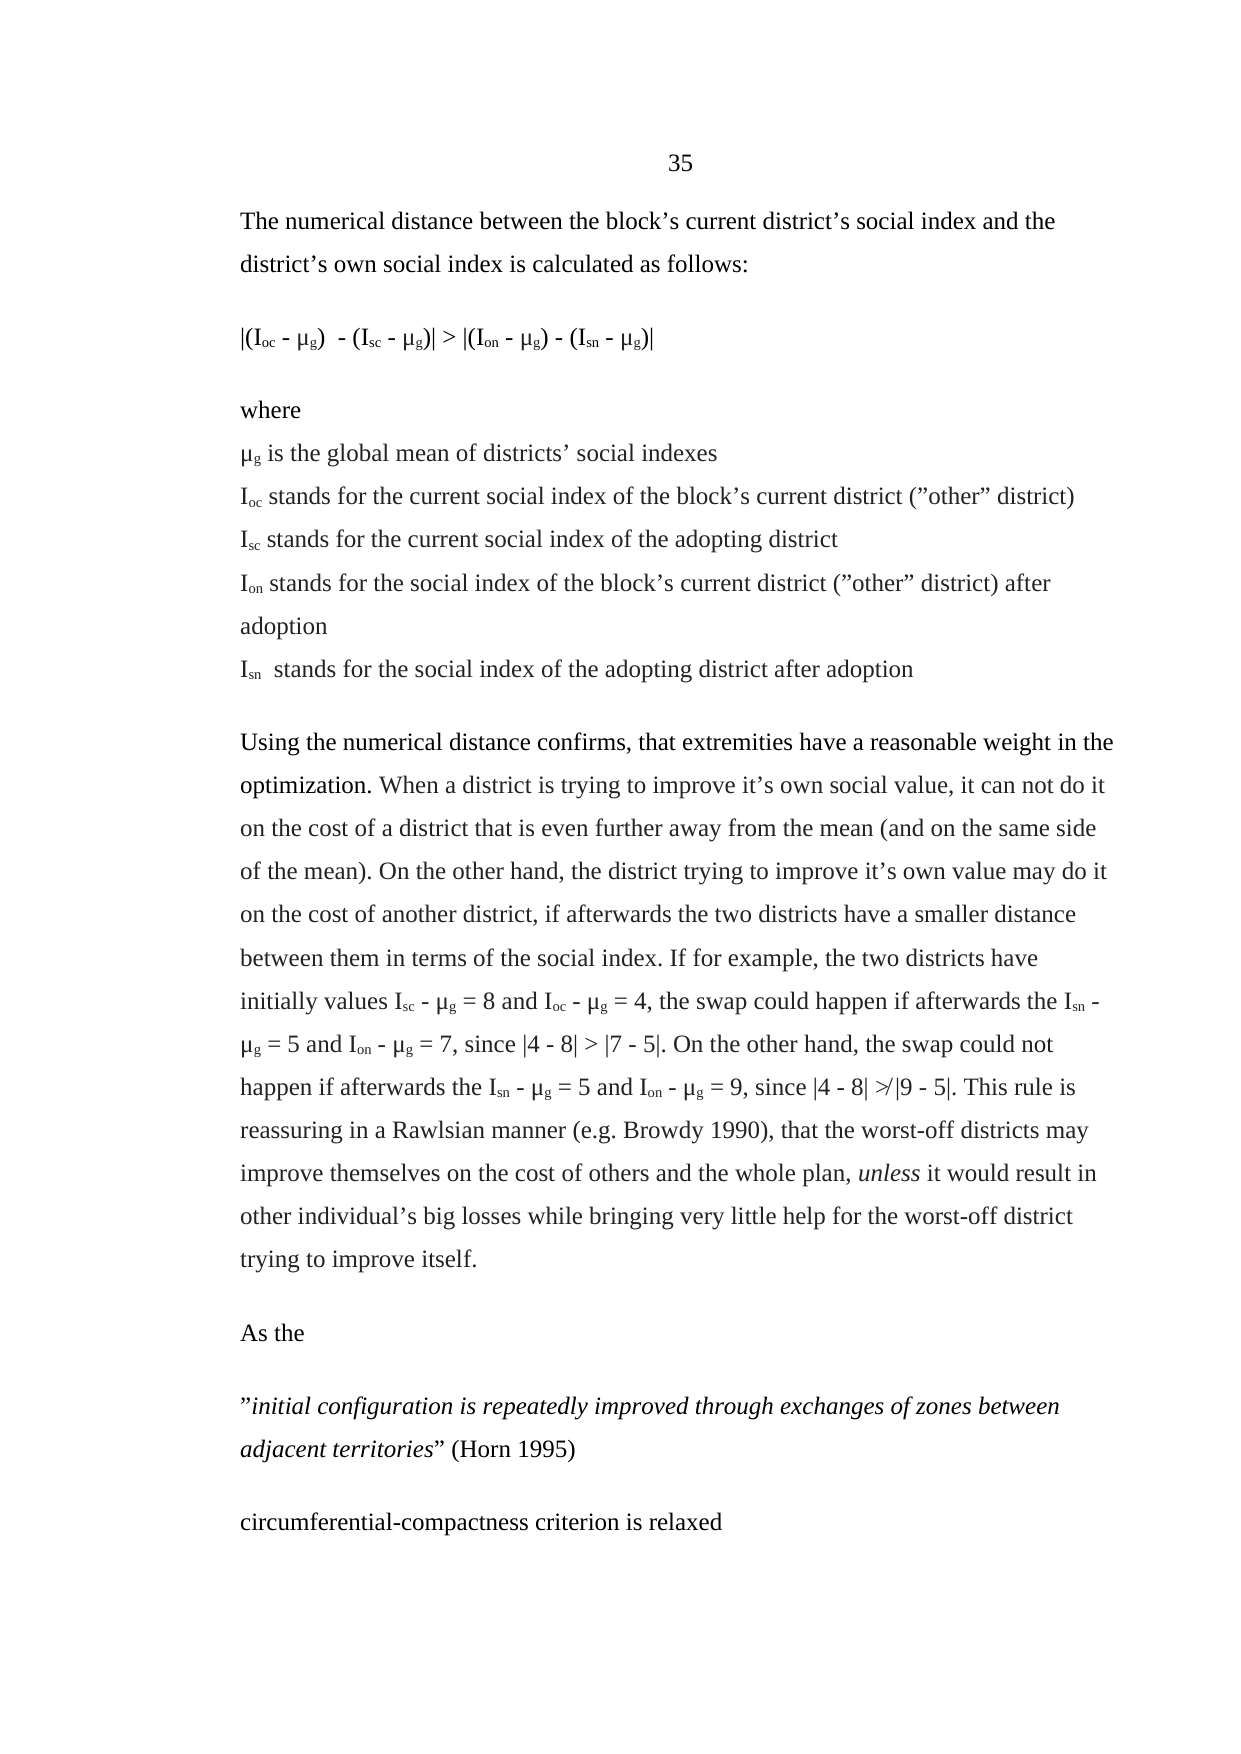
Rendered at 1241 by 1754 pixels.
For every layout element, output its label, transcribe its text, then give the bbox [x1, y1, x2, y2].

text circumferential-compactness criterion is relaxed [240, 1507, 1121, 1536]
text As the [240, 1318, 1121, 1346]
text Using the numerical distance confirms, that extremities have a reasonable weight in the optimization. When a district is trying to improve it’s own social value, it can not do it on the cost of a district that is even further away from the mean (and on the same side of the mean). On the other hand, the district trying to improve it’s own value may do it on the cost of another district, if afterwards the two districts have a smaller distance between them in terms of the social index. If for example, the two districts have initially values Isc - μg = 8 and Ioc - μg = 4, the swap could happen if afterwards the Isn - μg = 5 and Ion - μg = 7, since |4 - 8| > |7 - 5|. On the other hand, the swap could not happen if afterwards the Isn - μg = 5 and Ion - μg = 9, since |4 - 8| ≯ |9 - 5|. This rule is reassuring in a Rawlsian manner (e.g. Browdy 1990), that the worst-off districts may improve themselves on the cost of others and the whole plan, unless it would result in other individual’s big losses while bringing very little help for the worst-off district trying to improve itself. [240, 727, 1121, 1273]
text ”initial configuration is repeatedly improved through exchanges of zones between adjacent territories” (Horn 1995) [240, 1391, 1121, 1463]
text where μg is the global mean of districts’ social indexes Ioc stands for the current social index of the block’s current district (”other” district) Isc stands for the current social index of the adopting district Ion stands for the social index of the block’s current district (”other” district) after adoption Isn stands for the social index of the adopting district after adoption [240, 395, 1121, 683]
text The numerical distance between the block’s current district’s social index and the district’s own social index is calculated as follows: [240, 206, 1121, 278]
text |(Ioc - μg) - (Isc - μg)| > |(Ion - μg) - (Isn - μg)| [240, 322, 1121, 351]
